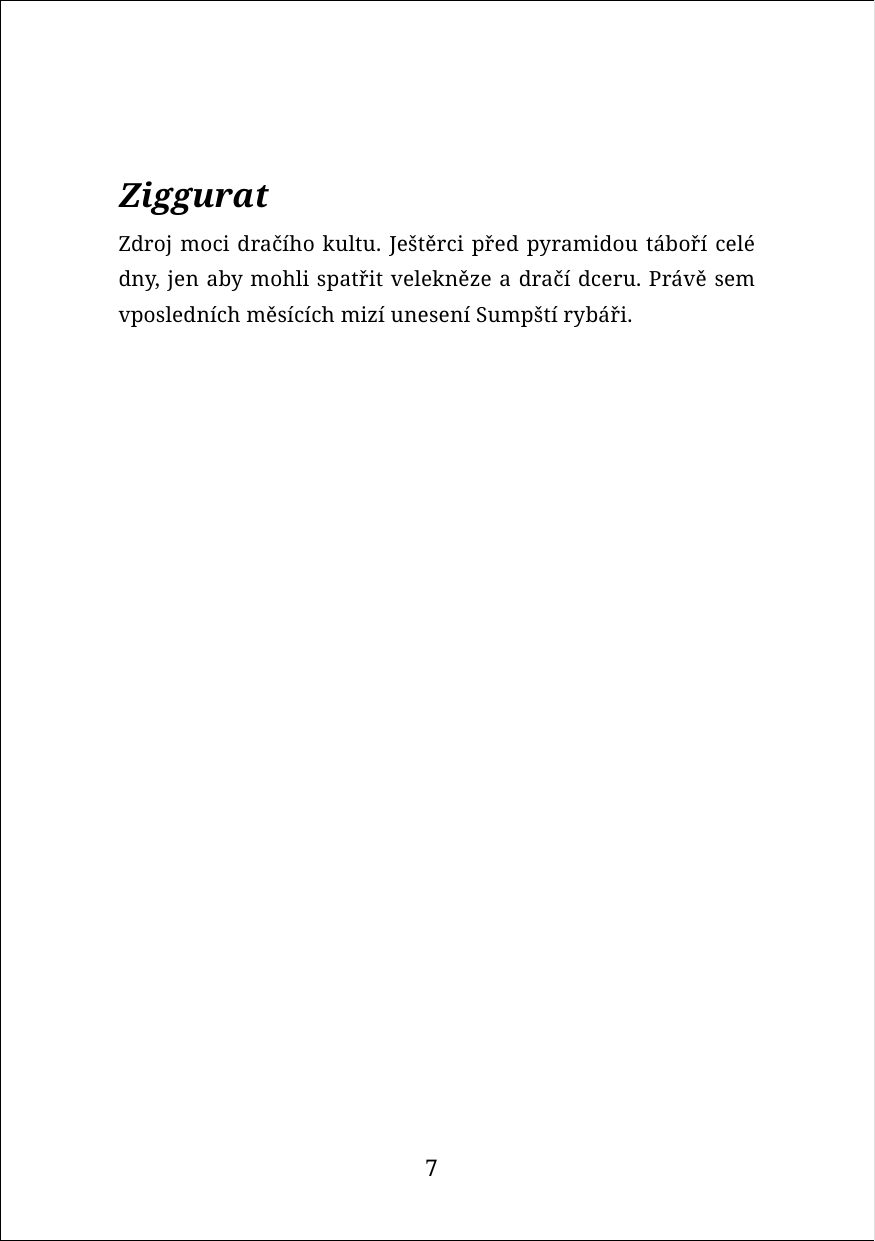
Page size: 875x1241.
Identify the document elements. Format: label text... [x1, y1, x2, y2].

text Zdroj moci dračího kultu. Ještěrci před pyramidou táboří celé dny, jen aby mohli spatřit velekněze a dračí dceru. Právě sem vposledních měsících mizí unesení Sumpští rybáři. [118, 229, 756, 328]
subtitle Ziggurat [118, 172, 756, 217]
